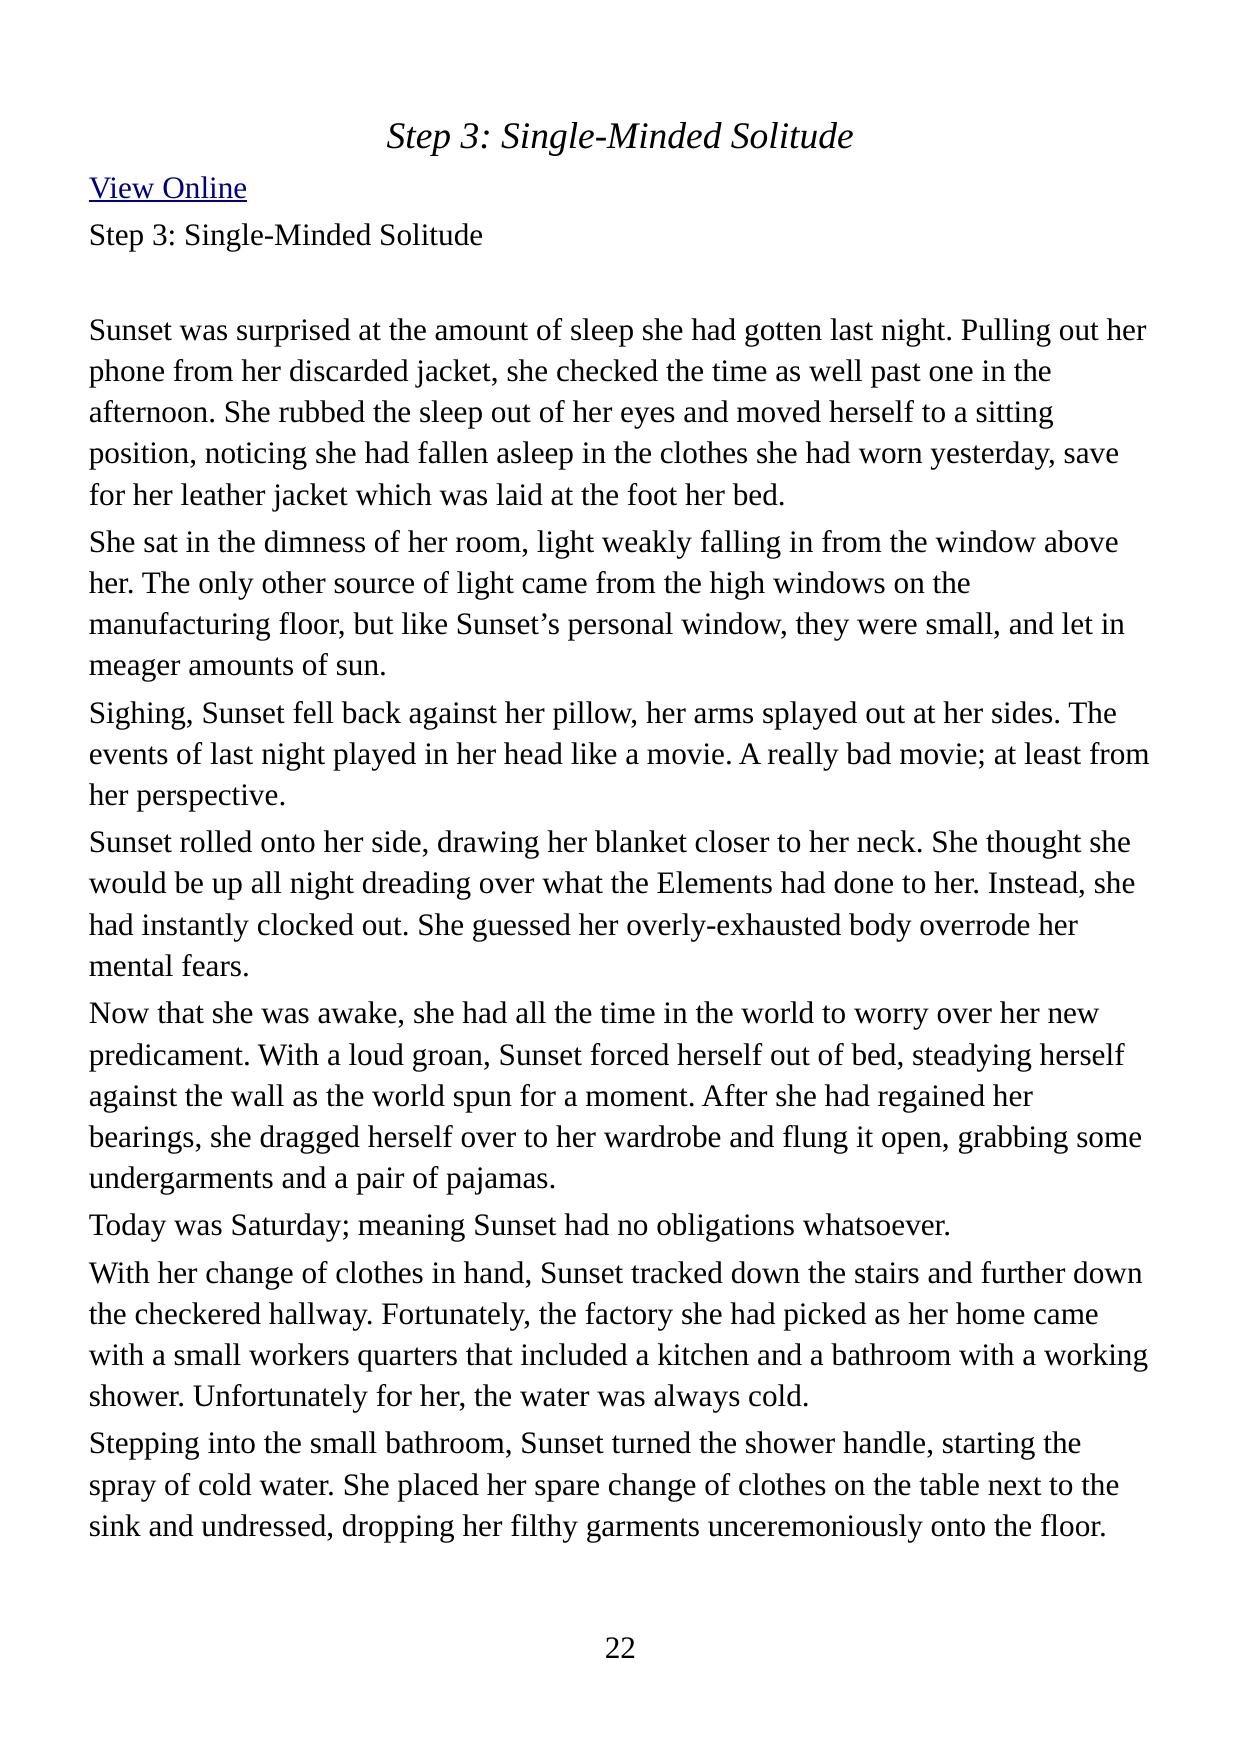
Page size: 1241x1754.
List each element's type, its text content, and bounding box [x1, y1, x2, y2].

text She sat in the dimness of her room, light weakly falling in from the window above her. The only other source of light came from the high windows on the manufacturing floor, but like Sunset’s personal window, they were small, and let in meager amounts of sun. [88, 523, 1152, 683]
text Step 3: Single-Minded Solitude [88, 216, 1152, 252]
text Today was Saturday; meaning Sunset had no obligations whatsoever. [88, 1207, 1152, 1243]
text Stepping into the small bathroom, Sunset turned the shower handle, starting the spray of cold water. She placed her spare change of clothes on the table next to the sink and undressed, dropping her filthy garments unceremoniously onto the floor. [88, 1425, 1152, 1543]
text Sunset was surprised at the amount of sleep she had gotten last night. Pulling out her phone from her discarded jacket, she checked the time as well past one in the afternoon. She rubbed the sleep out of her eyes and moved herself to a sitting position, noticing she had fallen asleep in the clothes she had worn yesterday, save for her leather jacket which was laid at the foot her bed. [88, 311, 1152, 512]
text Sighing, Sunset fell back against her pillow, her arms splayed out at her sides. The events of last night played in her head like a movie. A really bad movie; at least from her perspective. [88, 694, 1152, 812]
text View Online [88, 169, 1152, 205]
text With her change of clothes in hand, Sunset tracked down the stairs and further down the checkered hallway. Fortunately, the factory she had picked as her home came with a small workers quarters that included a kitchen and a bathroom with a working shower. Unfortunately for her, the water was always cold. [88, 1254, 1152, 1413]
text Sunset rolled onto her side, drawing her blanket closer to her neck. She thought she would be up all night dreading over what the Elements had done to her. Instead, she had instantly clocked out. She guessed her overly-exhausted body overrode her mental fears. [88, 823, 1152, 983]
text Now that she was awake, she had all the time in the world to worry over her new predicament. With a loud groan, Sunset forced herself out of bed, steadying herself against the wall as the world spun for a moment. After she had regained her bearings, she dragged herself over to her wardrobe and flung it open, grabbing some undergarments and a pair of pajamas. [88, 994, 1152, 1195]
subtitle Step 3: Single-Minded Solitude [88, 113, 1152, 157]
